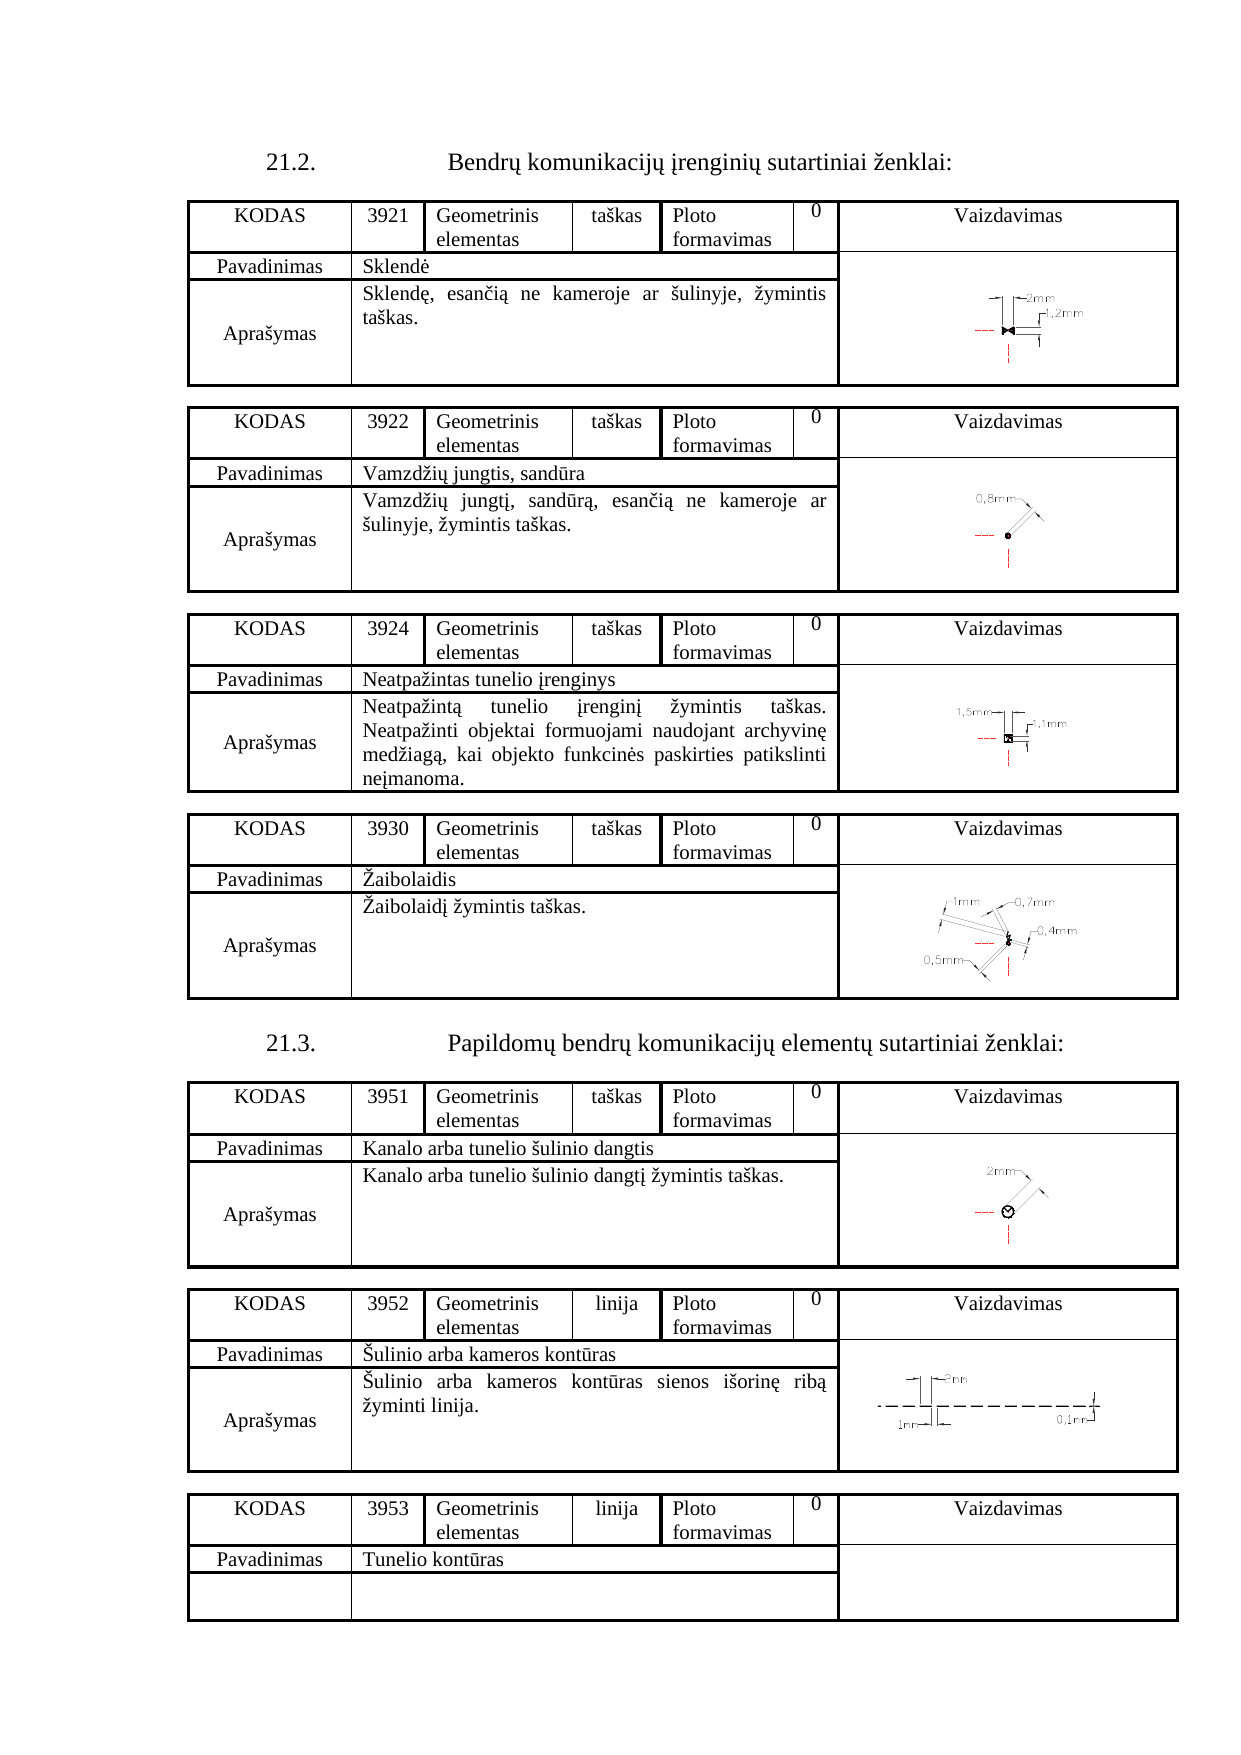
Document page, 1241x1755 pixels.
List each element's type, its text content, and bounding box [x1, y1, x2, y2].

table_header Geometrinis elementas [426, 1496, 572, 1544]
table_cell Šulinio arba kameros kontūras [352, 1342, 837, 1366]
table_header KODAS [190, 409, 351, 457]
table_cell Pavadinimas [190, 460, 351, 484]
table_cell [840, 865, 1176, 997]
table_cell Sklendė [352, 254, 837, 278]
table_cell [190, 1574, 351, 1618]
table_cell Tunelio kontūras [352, 1547, 837, 1571]
text 21.3. Papildomų bendrų komunikacijų elementų sutartiniai ženklai: [177, 1028, 1181, 1057]
table_header 3951 [352, 1084, 423, 1132]
table_header Ploto formavimas [663, 1496, 793, 1544]
table_header  [794, 1291, 837, 1339]
table_header 3924 [352, 616, 423, 664]
table_header taškas [573, 816, 659, 864]
table_cell Neatpažintą tunelio įrenginį žymintis taškas. Neatpažinti objektai formuojami naudojant archyvinę medžiagą, kai objekto funkcinės paskirties patikslinti neįmanoma. [352, 694, 837, 790]
table_cell [840, 458, 1176, 590]
table_header Geometrinis elementas [426, 1084, 572, 1132]
table_header Ploto formavimas [663, 409, 793, 457]
table_cell [840, 665, 1176, 790]
table_header  [794, 1084, 837, 1132]
table_cell Žaibolaidį žymintis taškas. [352, 894, 837, 997]
table_header KODAS [190, 616, 351, 664]
table_cell Kanalo arba tunelio šulinio dangtis [352, 1136, 837, 1160]
table_header 3921 [352, 203, 423, 251]
table_cell Pavadinimas [190, 667, 351, 691]
table_cell [840, 1134, 1176, 1265]
table_header Vaizdavimas [840, 816, 1176, 864]
table_header Ploto formavimas [663, 816, 793, 864]
table_header Geometrinis elementas [426, 616, 572, 664]
table_cell Sklendę, esančią ne kameroje ar šulinyje, žymintis taškas. [352, 281, 837, 384]
text 21.2. Bendrų komunikacijų įrenginių sutartiniai ženklai: [177, 147, 1181, 176]
table_header 3952 [352, 1291, 423, 1339]
table_header Ploto formavimas [663, 1084, 793, 1132]
table_header taškas [573, 203, 659, 251]
table_header KODAS [190, 816, 351, 864]
table_header KODAS [190, 1291, 351, 1339]
table_cell Pavadinimas [190, 1547, 351, 1571]
table_header 3930 [352, 816, 423, 864]
table_header Ploto formavimas [663, 616, 793, 664]
table_header 3922 [352, 409, 423, 457]
table_cell [840, 1340, 1176, 1470]
table_header Vaizdavimas [840, 1291, 1176, 1339]
table_header  [794, 816, 837, 864]
table_header KODAS [190, 1084, 351, 1132]
table_cell Aprašymas [190, 1369, 351, 1470]
table_cell [840, 1545, 1176, 1618]
table_header linija [573, 1291, 659, 1339]
table_header Geometrinis elementas [426, 409, 572, 457]
table_header Vaizdavimas [840, 203, 1176, 251]
table_header  [794, 203, 837, 251]
table_cell Aprašymas [190, 894, 351, 997]
table_header taškas [573, 409, 659, 457]
table_cell Pavadinimas [190, 867, 351, 891]
table_cell Neatpažintas tunelio įrenginys [352, 667, 837, 691]
table_header  [794, 409, 837, 457]
table_cell Pavadinimas [190, 1342, 351, 1366]
table_header KODAS [190, 1496, 351, 1544]
table_header  [794, 616, 837, 664]
table_cell Žaibolaidis [352, 867, 837, 891]
table_cell Vamzdžių jungtis, sandūra [352, 460, 837, 484]
table_cell Pavadinimas [190, 254, 351, 278]
table_cell Pavadinimas [190, 1136, 351, 1160]
table_header Vaizdavimas [840, 616, 1176, 664]
table_cell Aprašymas [190, 488, 351, 590]
table_cell Aprašymas [190, 694, 351, 790]
table_header KODAS [190, 203, 351, 251]
table_header Vaizdavimas [840, 409, 1176, 457]
table_header taškas [573, 616, 659, 664]
table_header Geometrinis elementas [426, 203, 572, 251]
table_header Geometrinis elementas [426, 816, 572, 864]
table_header Ploto formavimas [663, 1291, 793, 1339]
table_header Geometrinis elementas [426, 1291, 572, 1339]
table_cell Vamzdžių jungtį, sandūrą, esančią ne kameroje ar šulinyje, žymintis taškas. [352, 488, 837, 590]
table_header linija [573, 1496, 659, 1544]
table_header taškas [573, 1084, 659, 1132]
table_cell Aprašymas [190, 1163, 351, 1265]
table_header Ploto formavimas [663, 203, 793, 251]
table_cell Aprašymas [190, 281, 351, 384]
table_header Vaizdavimas [840, 1496, 1176, 1544]
table_header Vaizdavimas [840, 1084, 1176, 1132]
table_header 3953 [352, 1496, 423, 1544]
table_cell [352, 1574, 837, 1618]
table_cell Kanalo arba tunelio šulinio dangtį žymintis taškas. [352, 1163, 837, 1265]
table_header  [794, 1496, 837, 1544]
table_cell Šulinio arba kameros kontūras sienos išorinę ribą žyminti linija. [352, 1369, 837, 1470]
table_cell [840, 252, 1176, 384]
